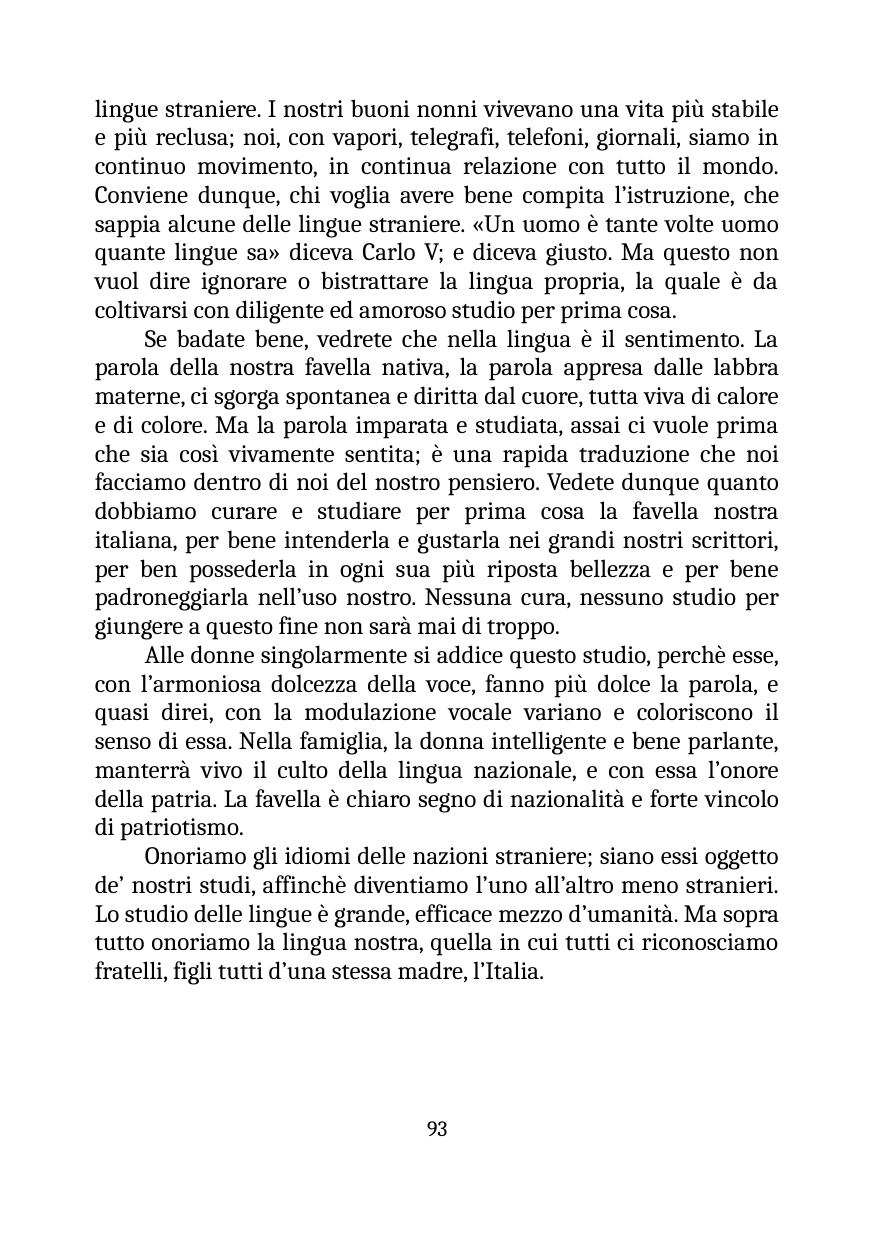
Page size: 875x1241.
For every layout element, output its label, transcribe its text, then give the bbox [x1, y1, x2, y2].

text Onoriamo gli idiomi delle nazioni straniere; siano essi oggetto de’ nostri studi, affinchè diventiamo l’uno all’altro meno stranieri. Lo studio delle lingue è grande, efficace mezzo d’umanità. Ma sopra tutto onoriamo la lingua nostra, quella in cui tutti ci riconosciamo fratelli, figli tutti d’una stessa madre, l’Italia. [94, 842, 779, 986]
text Se badate bene, vedrete che nella lingua è il sentimento. La parola della nostra favella nativa, la parola appresa dalle labbra materne, ci sgorga spontanea e diritta dal cuore, tutta viva di calore e di colore. Ma la parola imparata e studiata, assai ci vuole prima che sia così vivamente sentita; è una rapida traduzione che noi facciamo dentro di noi del nostro pensiero. Vedete dunque quanto dobbiamo curare e studiare per prima cosa la favella nostra italiana, per bene intenderla e gustarla nei grandi nostri scrittori, per ben possederla in ogni sua più riposta bellezza e per bene padroneggiarla nell’uso nostro. Nessuna cura, nessuno studio per giungere a questo fine non sarà mai di troppo. [94, 324, 779, 641]
text Alle donne singolarmente si addice questo studio, perchè esse, con l’armoniosa dolcezza della voce, fanno più dolce la parola, e quasi direi, con la modulazione vocale variano e coloriscono il senso di essa. Nella famiglia, la donna intelligente e bene parlante, manterrà vivo il culto della lingua nazionale, e con essa l’onore della patria. La favella è chiaro segno di nazionalità e forte vincolo di patriotismo. [94, 641, 779, 842]
text lingue straniere. I nostri buoni nonni vivevano una vita più stabile e più reclusa; noi, con vapori, telegrafi, telefoni, giornali, siamo in continuo movimento, in continua relazione con tutto il mondo. Conviene dunque, chi voglia avere bene compita l’istruzione, che sappia alcune delle lingue straniere. «Un uomo è tante volte uomo quante lingue sa» diceva Carlo V; e diceva giusto. Ma questo non vuol dire ignorare o bistrattare la lingua propria, la quale è da coltivarsi con diligente ed amoroso studio per prima cosa. [94, 94, 779, 324]
